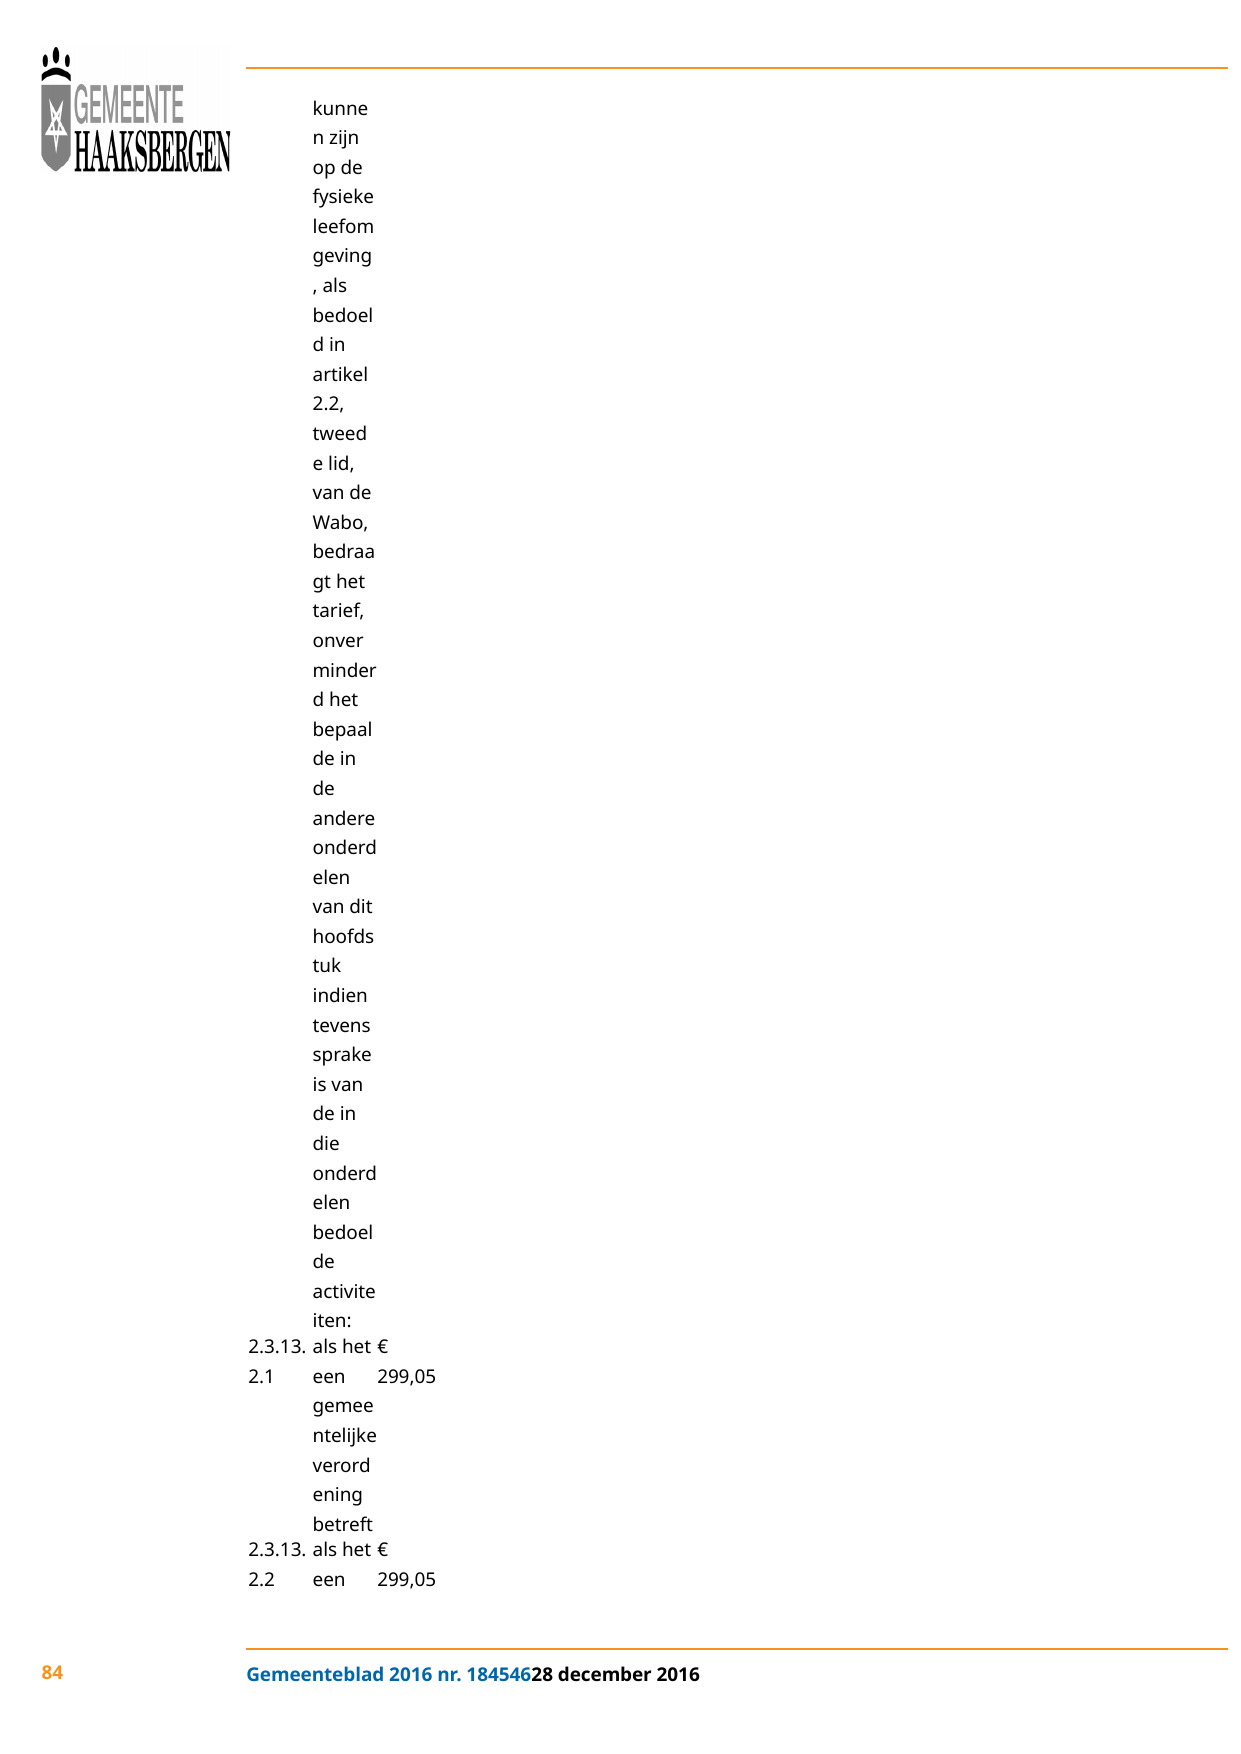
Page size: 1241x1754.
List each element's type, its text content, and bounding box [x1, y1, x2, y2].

table_cell [377, 95, 442, 1333]
table_cell € 299,05 [377, 1537, 442, 1592]
table_cell € 299,05 [377, 1334, 442, 1537]
table_cell [442, 1537, 506, 1592]
table_cell 2.3.13.2.2 [248, 1537, 312, 1592]
table_cell als het een [313, 1537, 377, 1592]
table_cell als het een gemeentelijke verordening betreft [313, 1334, 377, 1537]
table_cell [248, 95, 312, 1333]
table_cell 2.3.13.2.1 [248, 1334, 312, 1537]
table_cell kunnen zijn op de fysieke leefomgeving, als bedoeld in artikel 2.2, tweede lid, van de Wabo, bedraagt het tarief, onverminderd het bepaalde in de andere onderdelen van dit hoofdstuk indien tevens sprake is van de in die onderdelen bedoelde activiteiten: [313, 95, 377, 1333]
table_cell [442, 95, 506, 1333]
picture [41, 47, 231, 172]
table_cell [442, 1334, 506, 1537]
